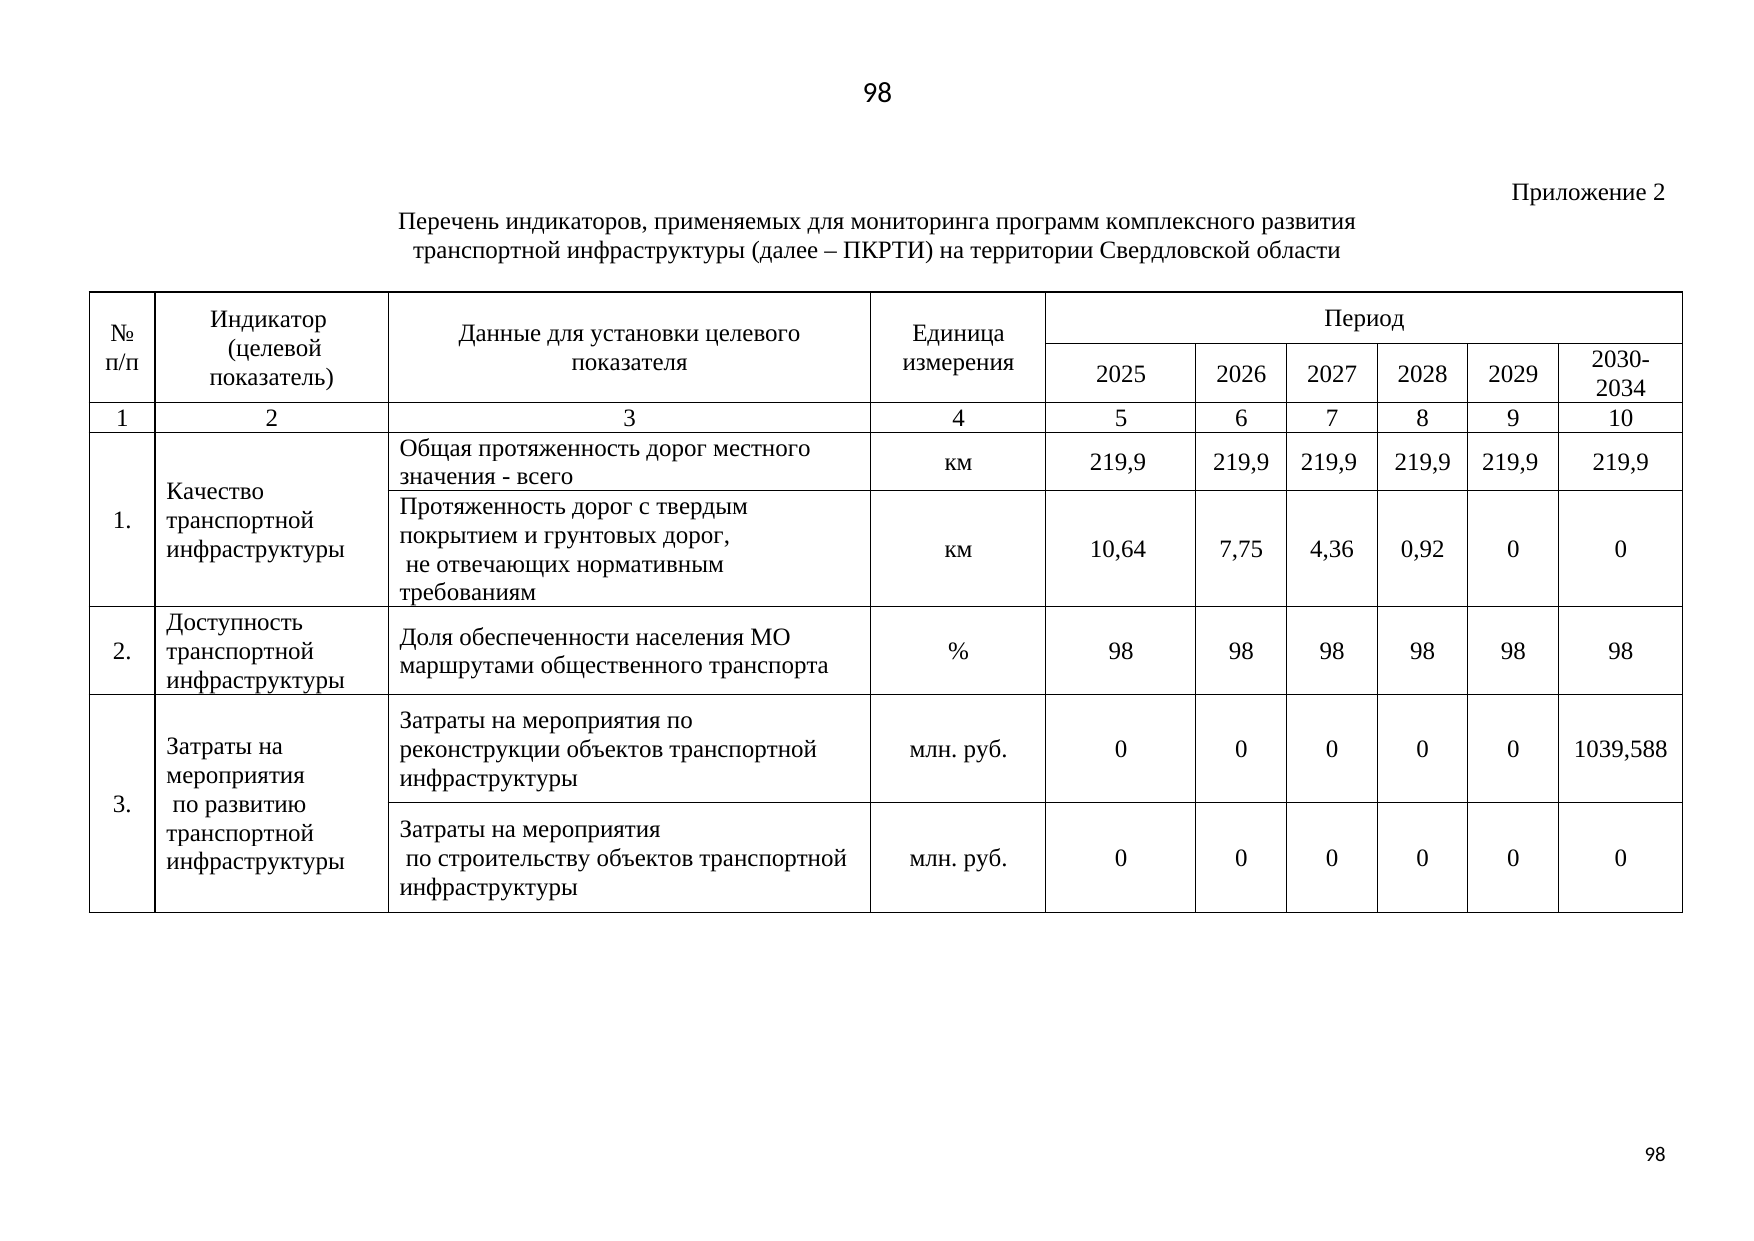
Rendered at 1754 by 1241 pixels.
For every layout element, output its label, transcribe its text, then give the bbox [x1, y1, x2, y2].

text транспортной инфраструктуры (далее – ПКРТИ) на территории Свердловской области [89, 235, 1665, 263]
table_cell 2 [156, 403, 388, 432]
table_cell 1. [90, 433, 154, 606]
table_cell 0 [1196, 695, 1286, 802]
text Приложение 2 [89, 177, 1665, 206]
table_cell 219,9 [1559, 433, 1682, 490]
table_cell 219,9 [1468, 433, 1558, 490]
table_cell 0 [1468, 803, 1558, 912]
table_cell Затраты на мероприятия по строительству объектов транспортной инфраструктуры [389, 803, 870, 912]
table_header Данные для установки целевого показателя [389, 293, 870, 402]
table_header Период [1046, 293, 1682, 343]
table_cell 0 [1287, 803, 1377, 912]
table_cell Общая протяженность дорог местного значения - всего [389, 433, 870, 490]
table_cell 98 [1046, 607, 1195, 693]
table_cell Качество транспортной инфраструктуры [156, 433, 388, 606]
table_cell 0 [1196, 803, 1286, 912]
table_cell 0 [1378, 695, 1467, 802]
table_cell 0 [1468, 695, 1558, 802]
table_cell 10 [1559, 403, 1682, 432]
table_cell Протяженность дорог с твердым покрытием и грунтовых дорог, не отвечающих нормативным требованиям [389, 491, 870, 606]
table_cell млн. руб. [871, 803, 1045, 912]
table_cell 1039,588 [1559, 695, 1682, 802]
table_cell км [871, 433, 1045, 490]
table_cell 3 [389, 403, 870, 432]
table_cell 0,92 [1378, 491, 1467, 606]
table_cell 7,75 [1196, 491, 1286, 606]
table_cell Затраты на мероприятия по реконструкции объектов транспортной инфраструктуры [389, 695, 870, 802]
table_cell 2026 [1196, 344, 1286, 402]
table_cell 2029 [1468, 344, 1558, 402]
table_cell 1 [90, 403, 154, 432]
table_cell 98 [1559, 607, 1682, 693]
table_header № п/п [90, 293, 154, 402]
text Перечень индикаторов, применяемых для мониторинга программ комплексного развития [89, 206, 1665, 235]
table_cell % [871, 607, 1045, 693]
table_cell 98 [1196, 607, 1286, 693]
table_cell 0 [1287, 695, 1377, 802]
table_cell 219,9 [1287, 433, 1377, 490]
table_cell 3. [90, 695, 154, 912]
table_cell 7 [1287, 403, 1377, 432]
table_header Единица измерения [871, 293, 1045, 402]
table_cell 98 [1468, 607, 1558, 693]
table_cell 0 [1046, 803, 1195, 912]
table_cell Затраты на мероприятия по развитию транспортной инфраструктуры [156, 695, 388, 912]
table_cell 8 [1378, 403, 1467, 432]
table_cell 2. [90, 607, 154, 693]
table_cell 219,9 [1046, 433, 1195, 490]
table_cell млн. руб. [871, 695, 1045, 802]
table_cell 10,64 [1046, 491, 1195, 606]
table_cell 6 [1196, 403, 1286, 432]
table_cell 0 [1559, 803, 1682, 912]
table_cell 5 [1046, 403, 1195, 432]
table_cell Доступность транспортной инфраструктуры [156, 607, 388, 693]
table_cell 4 [871, 403, 1045, 432]
table_cell 0 [1559, 491, 1682, 606]
table_cell 0 [1046, 695, 1195, 802]
table_cell 4,36 [1287, 491, 1377, 606]
table_cell 9 [1468, 403, 1558, 432]
table_cell 2028 [1378, 344, 1467, 402]
table_cell Доля обеспеченности населения МО маршрутами общественного транспорта [389, 607, 870, 693]
table_cell км [871, 491, 1045, 606]
table_cell 2030-2034 [1559, 344, 1682, 402]
table_cell 0 [1378, 803, 1467, 912]
table_cell 98 [1287, 607, 1377, 693]
table_cell 2025 [1046, 344, 1195, 402]
table_cell 98 [1378, 607, 1467, 693]
table_cell 0 [1468, 491, 1558, 606]
table_cell 219,9 [1196, 433, 1286, 490]
table_cell 219,9 [1378, 433, 1467, 490]
table_cell 2027 [1287, 344, 1377, 402]
table_header Индикатор (целевой показатель) [156, 293, 388, 402]
